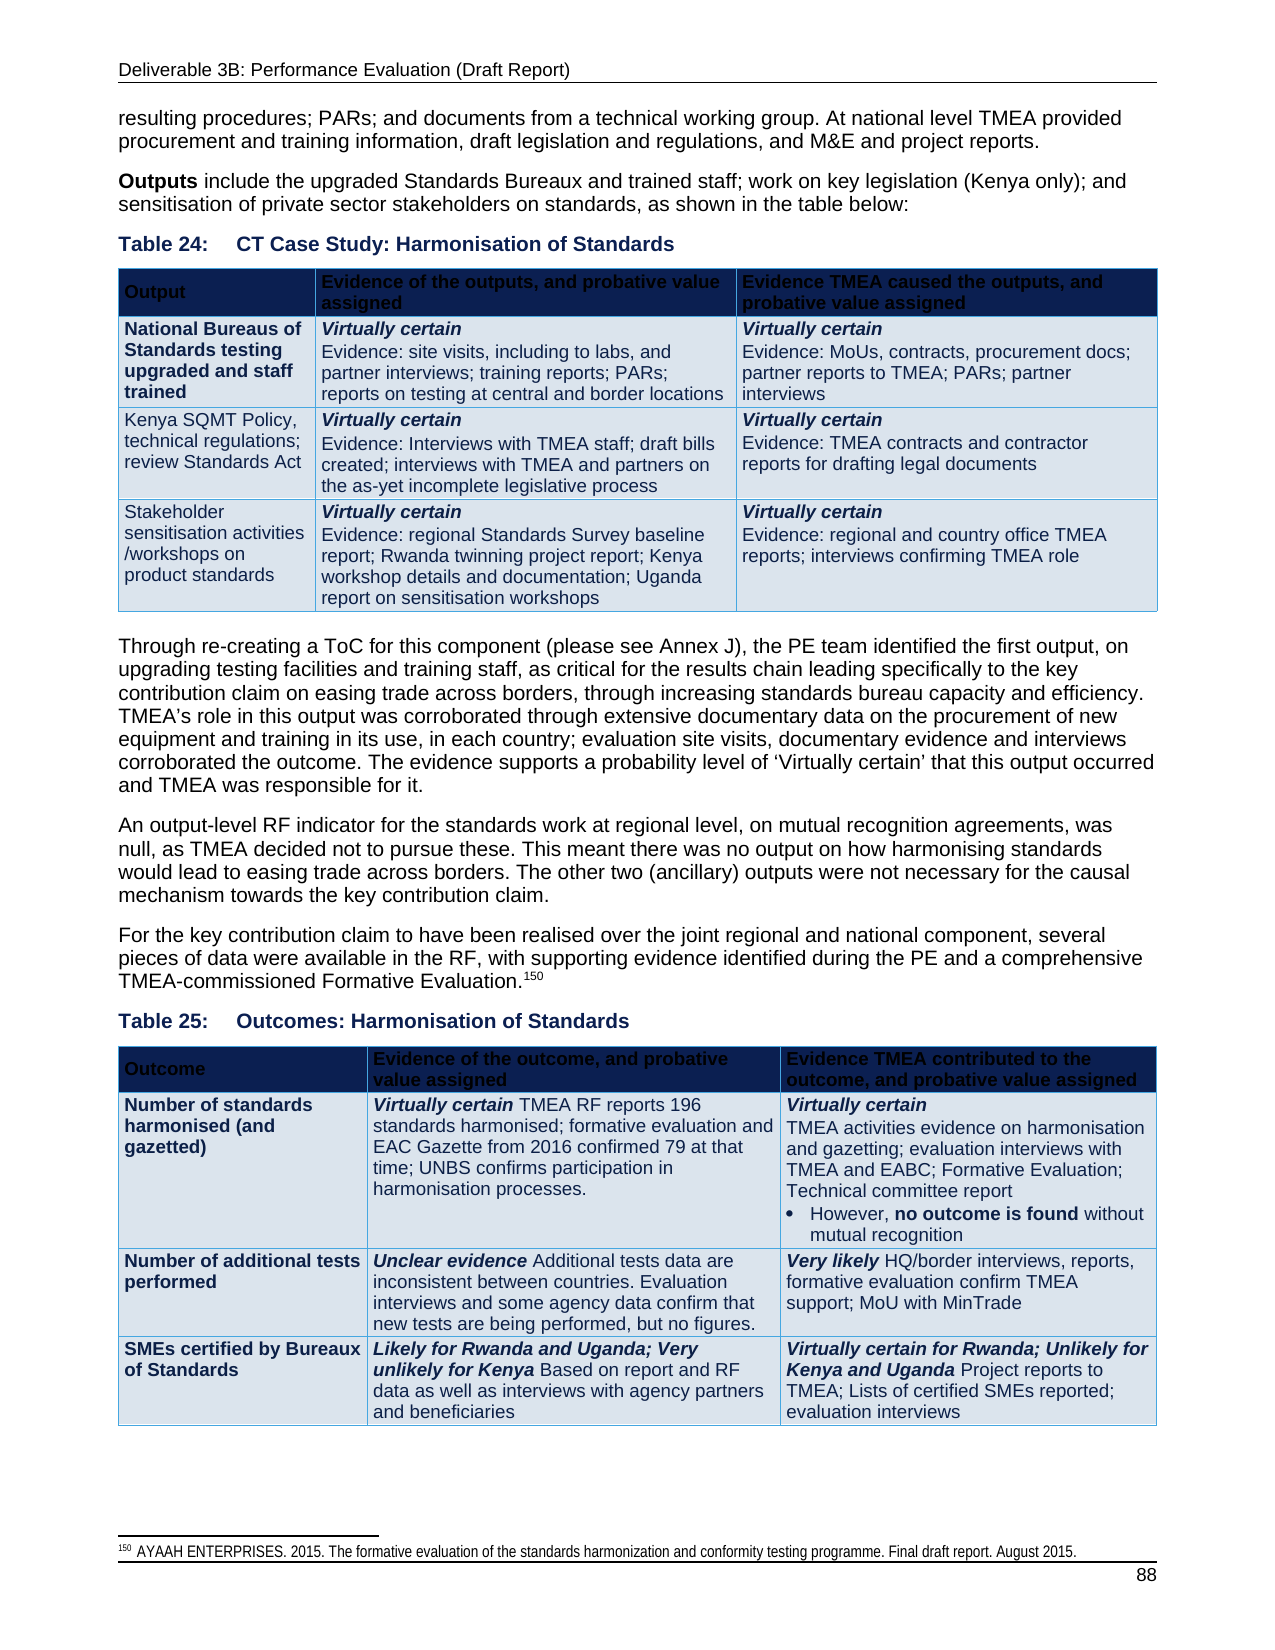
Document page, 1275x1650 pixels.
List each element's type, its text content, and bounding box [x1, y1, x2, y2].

table_cell Very likely HQ/border interviews, reports, formative evaluation confirm TMEA support; MoU with MinTrade [781, 1249, 1156, 1336]
text Table 25: Outcomes: Harmonisation of Standards [118, 1010, 1157, 1033]
table_cell Virtually certain Evidence: regional Standards Survey baseline report; Rwanda twinning project report; Kenya workshop details and documentation; Uganda report on sensitisation workshops [316, 500, 736, 611]
table_header Output [119, 269, 315, 316]
table_cell Number of standards harmonised (and gazetted) [119, 1093, 367, 1248]
table_cell Virtually certain TMEA RF reports 196 standards harmonised; formative evaluation and EAC Gazette from 2016 confirmed 79 at that time; UNBS confirms participation in harmonisation processes. [368, 1093, 780, 1248]
table_cell Unclear evidence Additional tests data are inconsistent between countries. Evaluation interviews and some agency data confirm that new tests are being performed, but no figures. [368, 1249, 780, 1336]
text AYAAH ENTERPRISES. 2015. The formative evaluation of the standards harmonization and conformity testing programme. Final draft report. August 2015. [118, 1542, 1157, 1561]
table_header Evidence TMEA contributed to the outcome, and probative value assigned [781, 1047, 1156, 1092]
table_cell Virtually certain TMEA activities evidence on harmonisation and gazetting; evaluation interviews with TMEA and EABC; Formative Evaluation; Technical committee report However, no outcome is found without mutual recognition [781, 1093, 1156, 1248]
table_cell Likely for Rwanda and Uganda; Very unlikely for Kenya Based on report and RF data as well as interviews with agency partners and beneficiaries [368, 1337, 780, 1424]
table_cell Virtually certain Evidence: Interviews with TMEA staff; draft bills created; interviews with TMEA and partners on the as-yet incomplete legislative process [316, 408, 736, 498]
table_cell Number of additional tests performed [119, 1249, 367, 1336]
table_cell Kenya SQMT Policy, technical regulations; review Standards Act [119, 408, 315, 498]
text Table 24: CT Case Study: Harmonisation of Standards [118, 233, 1157, 256]
table_header Evidence TMEA caused the outputs, and probative value assigned [737, 269, 1157, 316]
table_cell Stakeholder sensitisation activities /workshops on product standards [119, 500, 315, 611]
table_cell National Bureaus of Standards testing upgraded and staff trained [119, 317, 315, 407]
table_header Outcome [119, 1047, 367, 1092]
table_header Evidence of the outcome, and probative value assigned [368, 1047, 780, 1092]
table_cell Virtually certain Evidence: TMEA contracts and contractor reports for drafting legal documents [737, 408, 1157, 498]
table_cell Virtually certain for Rwanda; Unlikely for Kenya and Uganda Project reports to TMEA; Lists of certified SMEs reported; evaluation interviews [781, 1337, 1156, 1424]
table_cell Virtually certain Evidence: MoUs, contracts, procurement docs; partner reports to TMEA; PARs; partner interviews [737, 317, 1157, 407]
table_header Evidence of the outputs, and probative value assigned [316, 269, 736, 316]
table_cell Virtually certain Evidence: site visits, including to labs, and partner interviews; training reports; PARs; reports on testing at central and border locations [316, 317, 736, 407]
text For the key contribution claim to have been realised over the joint regional and national component, several pieces of data were available in the RF, with supporting evidence identified during the PE and a comprehensive TMEA-commissioned Formative Evaluation. [118, 923, 1157, 993]
table_cell SMEs certified by Bureaux of Standards [119, 1337, 367, 1424]
text Through re-creating a ToC for this component (please see Annex J), the PE team identified the first output, on upgrading testing facilities and training staff, as critical for the results chain leading specifically to the key contribution claim on easing trade across borders, through increasing standards bureau capacity and efficiency. TMEA’s role in this output was corroborated through extensive documentary data on the procurement of new equipment and training in its use, in each country; evaluation site visits, documentary evidence and interviews corroborated the outcome. The evidence supports a probability level of ‘Virtually certain’ that this output occurred and TMEA was responsible for it. [118, 634, 1157, 797]
text An output-level RF indicator for the standards work at regional level, on mutual recognition agreements, was null, as TMEA decided not to pursue these. This meant there was no output on how harmonising standards would lead to easing trade across borders. The other two (ancillary) outputs were not necessary for the causal mechanism towards the key contribution claim. [118, 814, 1157, 907]
text Outputs include the upgraded Standards Bureaux and trained staff; work on key legislation (Kenya only); and sensitisation of private sector stakeholders on standards, as shown in the table below: [118, 169, 1157, 216]
text resulting procedures; PARs; and documents from a technical working group. At national level TMEA provided procurement and training information, draft legislation and regulations, and M&E and project reports. [118, 106, 1157, 153]
table_cell Virtually certain Evidence: regional and country office TMEA reports; interviews confirming TMEA role [737, 500, 1157, 611]
